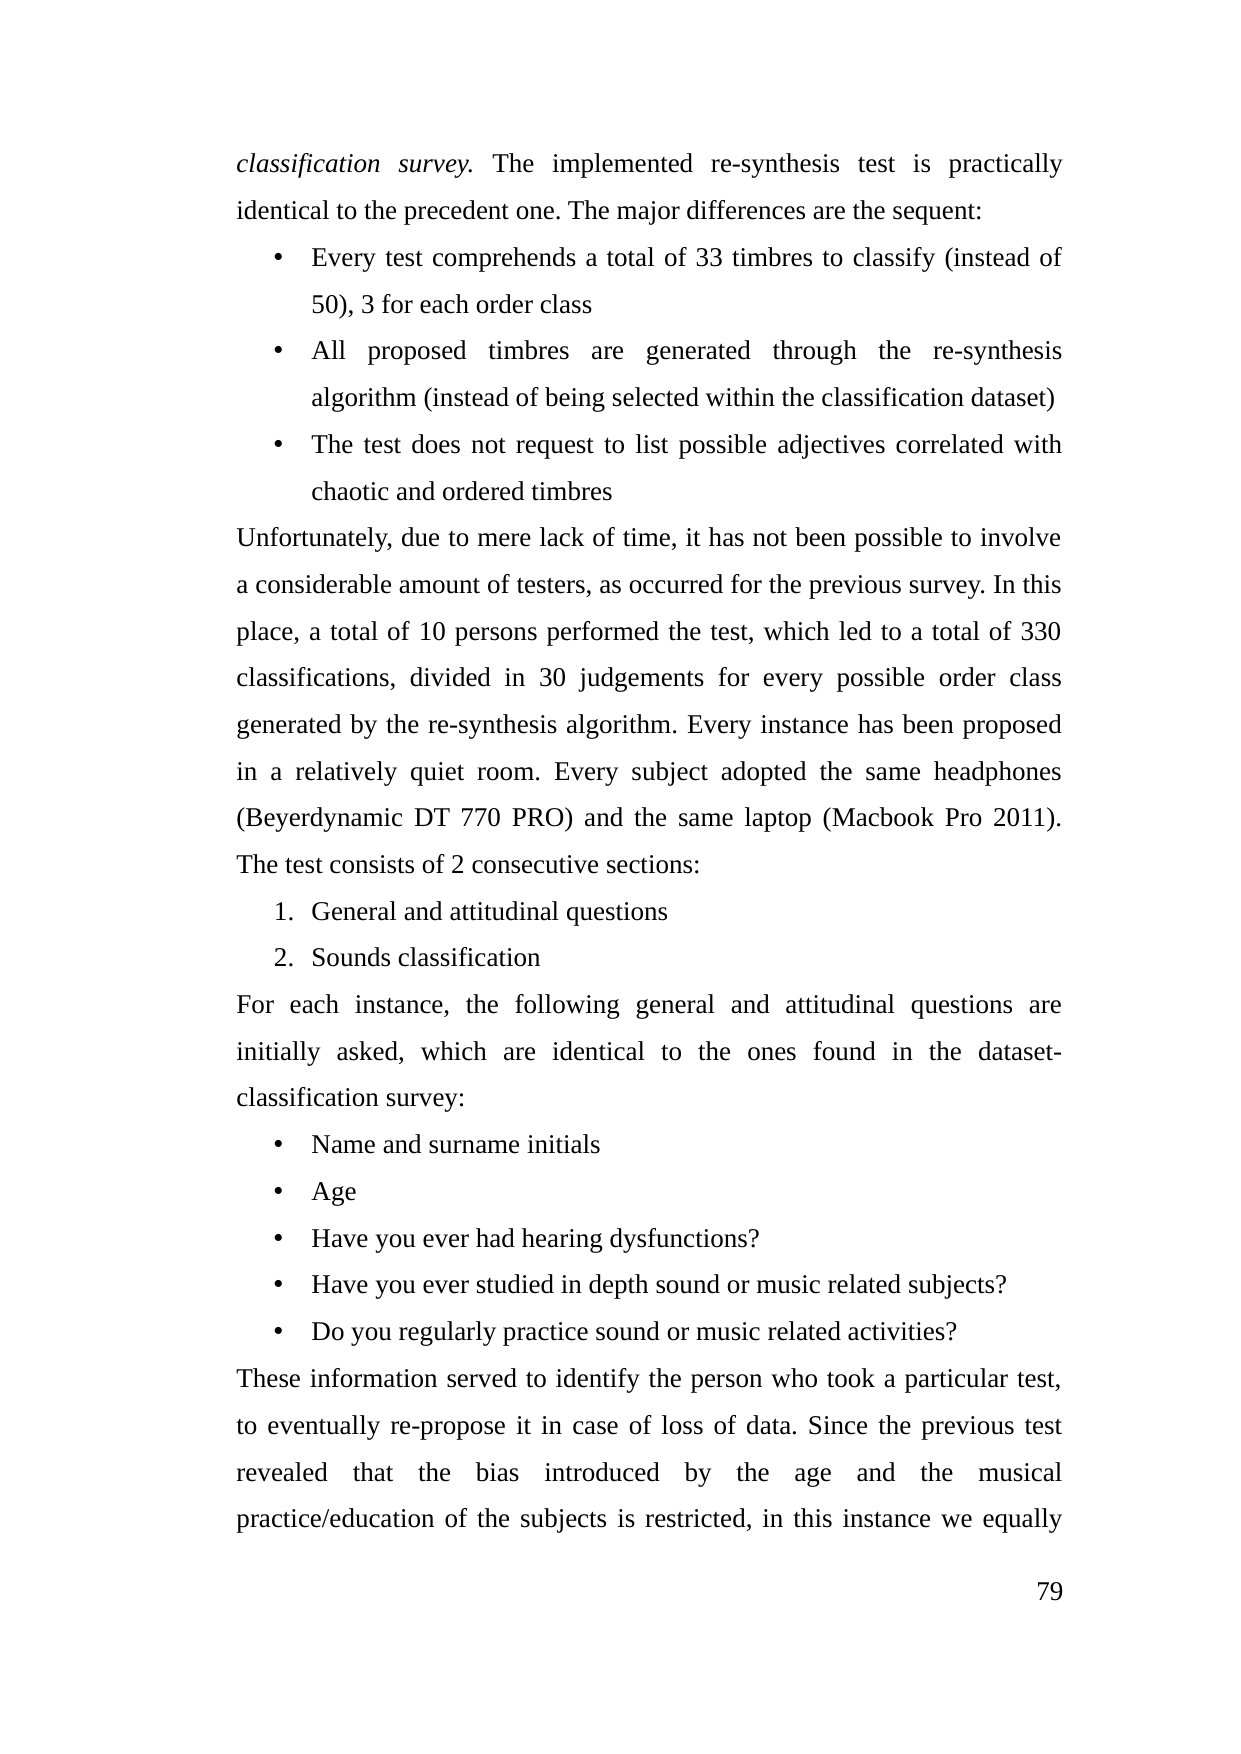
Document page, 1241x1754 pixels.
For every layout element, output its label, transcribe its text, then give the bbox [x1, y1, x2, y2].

list Do you regularly practice sound or music related activities? [274, 1315, 1063, 1347]
list All proposed timbres are generated through the re-synthesis algorithm (instead of being selected within the classification dataset) [274, 334, 1063, 412]
list General and attitudinal questions [274, 894, 1063, 926]
text For each instance, the following general and attitudinal questions are initially asked, which are identical to the ones found in the dataset-classification survey: [236, 988, 1063, 1112]
list Every test comprehends a total of 33 timbres to classify (instead of 50), 3 for each order class [274, 241, 1063, 319]
text Unfortunately, due to mere lack of time, it has not been possible to involve a considerable amount of testers, as occurred for the previous survey. In this place, a total of 10 persons performed the test, which led to a total of 330 classifications, divided in 30 judgements for every possible order class generated by the re-synthesis algorithm. Every instance has been proposed in a relatively quiet room. Every subject adopted the same headphones (Beyerdynamic DT 770 PRO) and the same laptop (Macbook Pro 2011). The test consists of 2 consecutive sections: [236, 521, 1063, 879]
text classification survey. The implemented re-synthesis test is practically identical to the precedent one. The major differences are the sequent: [236, 148, 1063, 225]
list Name and surname initials [274, 1128, 1063, 1159]
text These information served to identify the person who took a particular test, to eventually re-propose it in case of loss of data. Since the previous test revealed that the bias introduced by the age and the musical practice/education of the subjects is restricted, in this instance we equally [236, 1362, 1063, 1533]
list Sounds classification [274, 941, 1063, 972]
list The test does not request to list possible adjectives correlated with chaotic and ordered timbres [274, 428, 1063, 506]
list Have you ever had hearing dysfunctions? [274, 1222, 1063, 1253]
list Have you ever studied in depth sound or music related subjects? [274, 1268, 1063, 1300]
list Age [274, 1175, 1063, 1206]
